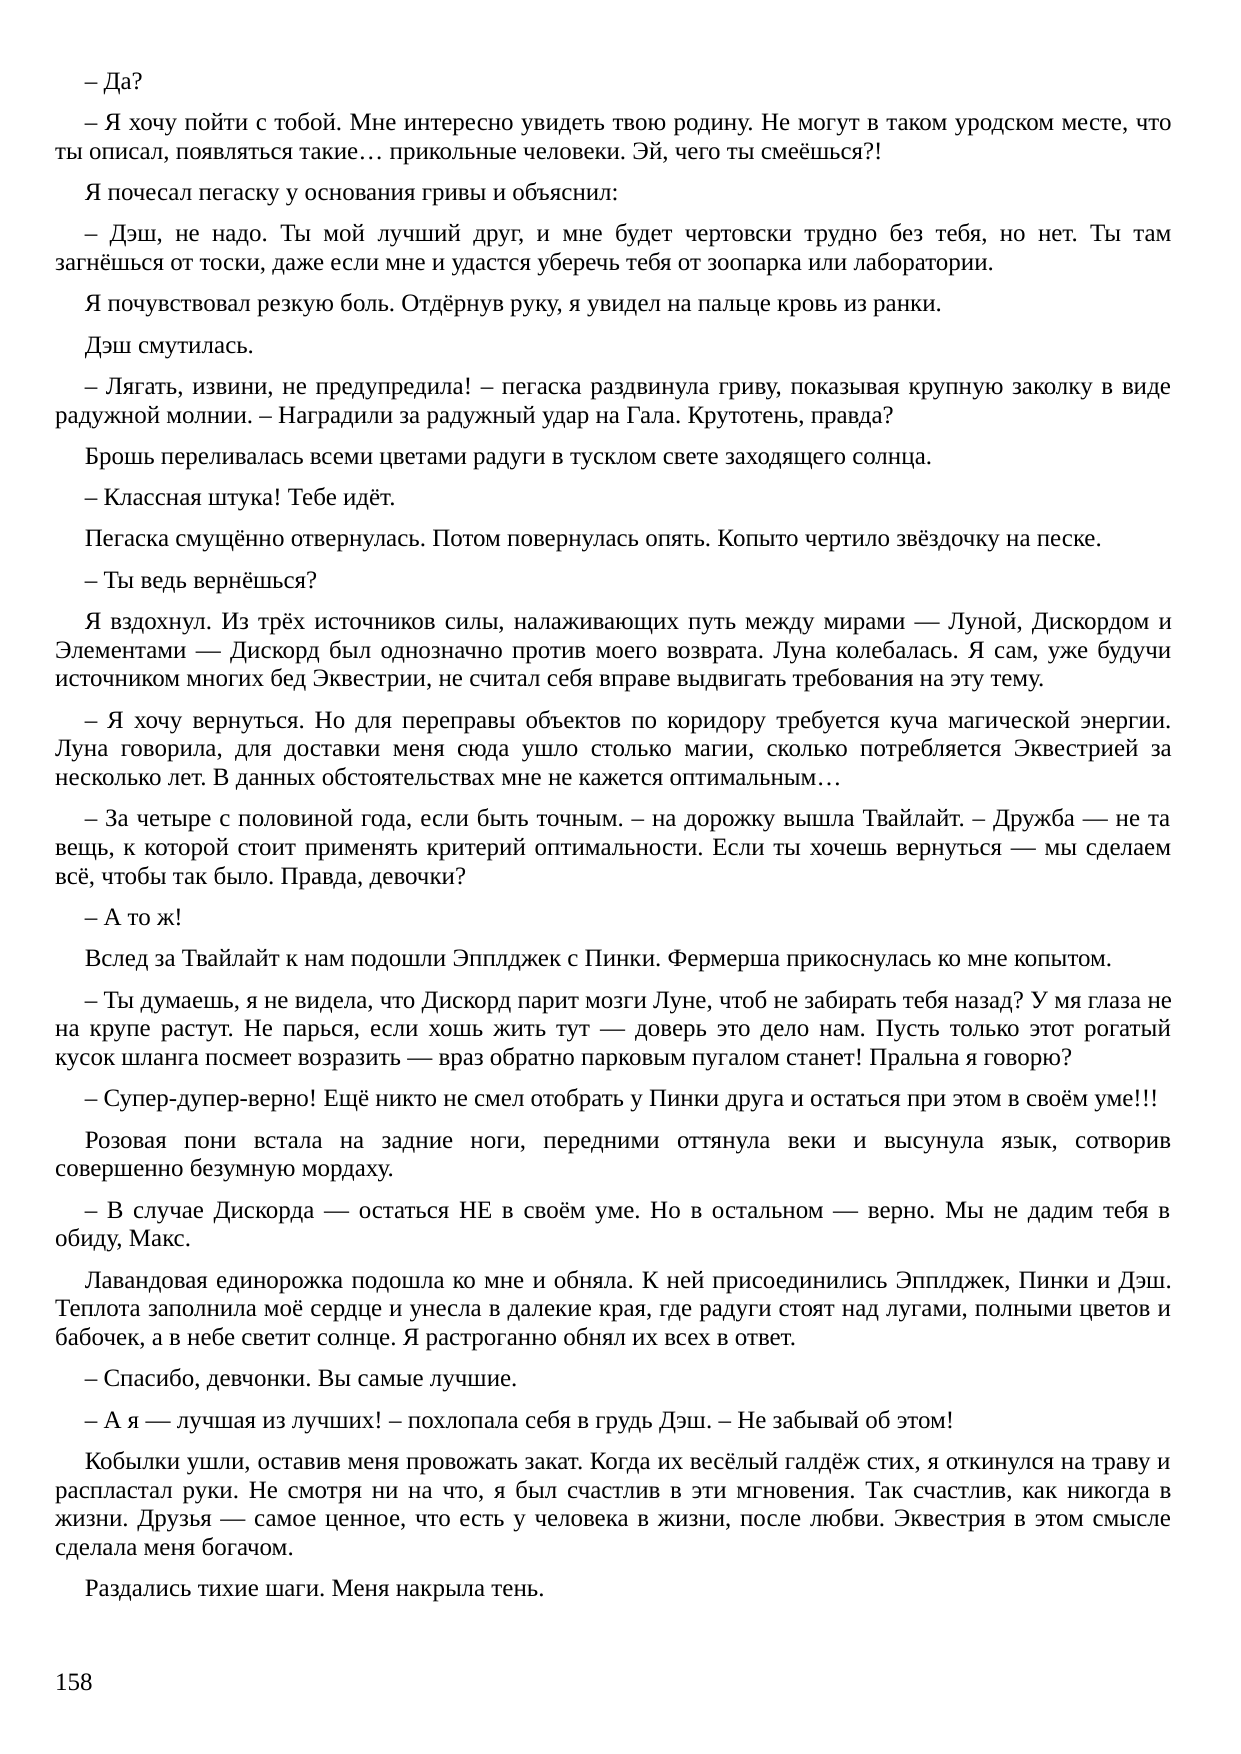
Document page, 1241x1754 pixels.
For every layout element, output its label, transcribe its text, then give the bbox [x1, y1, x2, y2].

text Вслед за Твайлайт к нам подошли Эпплджек с Пинки. Фермерша прикоснулась ко мне копытом. [55, 943, 1173, 972]
text – А то ж! [55, 902, 1173, 931]
text Дэш смутилась. [55, 330, 1173, 358]
text – За четыре с половиной года, если быть точным. – на дорожку вышла Твайлайт. – Дружба — не та вещь, к которой стоит применять критерий оптимальности. Если ты хочешь вернуться — мы сделаем всё, чтобы так было. Правда, девочки? [55, 803, 1173, 890]
text – Да? [55, 66, 1173, 95]
text – Ты думаешь, я не видела, что Дискорд парит мозги Луне, чтоб не забирать тебя назад? У мя глаза не на крупе растут. Не парься, если хошь жить тут — доверь это дело нам. Пусть только этот рогатый кусок шланга посмеет возразить — враз обратно парковым пугалом станет! Пральна я говорю? [55, 985, 1173, 1071]
text Раздались тихие шаги. Меня накрыла тень. [55, 1573, 1173, 1602]
text – Супер-дупер-верно! Ещё никто не смел отобрать у Пинки друга и остаться при этом в своём уме!!! [55, 1083, 1173, 1112]
text – Спасибо, девчонки. Вы самые лучшие. [55, 1363, 1173, 1392]
text – Я хочу пойти с тобой. Мне интересно увидеть твою родину. Не могут в таком уродском месте, что ты описал, появляться такие… прикольные человеки. Эй, чего ты смеёшься?! [55, 107, 1173, 165]
text Я вздохнул. Из трёх источников силы, налаживающих путь между мирами — Луной, Дискордом и Элементами — Дискорд был однозначно против моего возврата. Луна колебалась. Я сам, уже будучи источником многих бед Эквестрии, не считал себя вправе выдвигать требования на эту тему. [55, 606, 1173, 692]
text – Классная штука! Тебе идёт. [55, 482, 1173, 511]
text Кобылки ушли, оставив меня провожать закат. Когда их весёлый галдёж стих, я откинулся на траву и распластал руки. Не смотря ни на что, я был счастлив в эти мгновения. Так счастлив, как никогда в жизни. Друзья — самое ценное, что есть у человека в жизни, после любви. Эквестрия в этом смысле сделала меня богачом. [55, 1446, 1173, 1561]
text – В случае Дискорда — остаться НЕ в своём уме. Но в остальном — верно. Мы не дадим тебя в обиду, Макс. [55, 1195, 1173, 1252]
text Розовая пони встала на задние ноги, передними оттянула веки и высунула язык, сотворив совершенно безумную мордаху. [55, 1125, 1173, 1182]
text Брошь переливалась всеми цветами радуги в тусклом свете заходящего солнца. [55, 441, 1173, 470]
text – А я — лучшая из лучших! – похлопала себя в грудь Дэш. – Не забывай об этом! [55, 1405, 1173, 1433]
text – Я хочу вернуться. Но для переправы объектов по коридору требуется куча магической энергии. Луна говорила, для доставки меня сюда ушло столько магии, сколько потребляется Эквестрией за несколько лет. В данных обстоятельствах мне не кажется оптимальным… [55, 705, 1173, 791]
text – Дэш, не надо. Ты мой лучший друг, и мне будет чертовски трудно без тебя, но нет. Ты там загнёшься от тоски, даже если мне и удастся уберечь тебя от зоопарка или лаборатории. [55, 218, 1173, 276]
text – Ты ведь вернёшься? [55, 565, 1173, 593]
text Лавандовая единорожка подошла ко мне и обняла. К ней присоединились Эпплджек, Пинки и Дэш. Теплота заполнила моё сердце и унесла в далекие края, где радуги стоят над лугами, полными цветов и бабочек, а в небе светит солнце. Я растроганно обнял их всех в ответ. [55, 1265, 1173, 1351]
text – Лягать, извини, не предупредила! – пегаска раздвинула гриву, показывая крупную заколку в виде радужной молнии. – Наградили за радужный удар на Гала. Крутотень, правда? [55, 371, 1173, 428]
text Пегаска смущённо отвернулась. Потом повернулась опять. Копыто чертило звёздочку на песке. [55, 523, 1173, 552]
text Я почувствовал резкую боль. Отдёрнув руку, я увидел на пальце кровь из ранки. [55, 288, 1173, 317]
text Я почесал пегаску у основания гривы и объяснил: [55, 177, 1173, 206]
